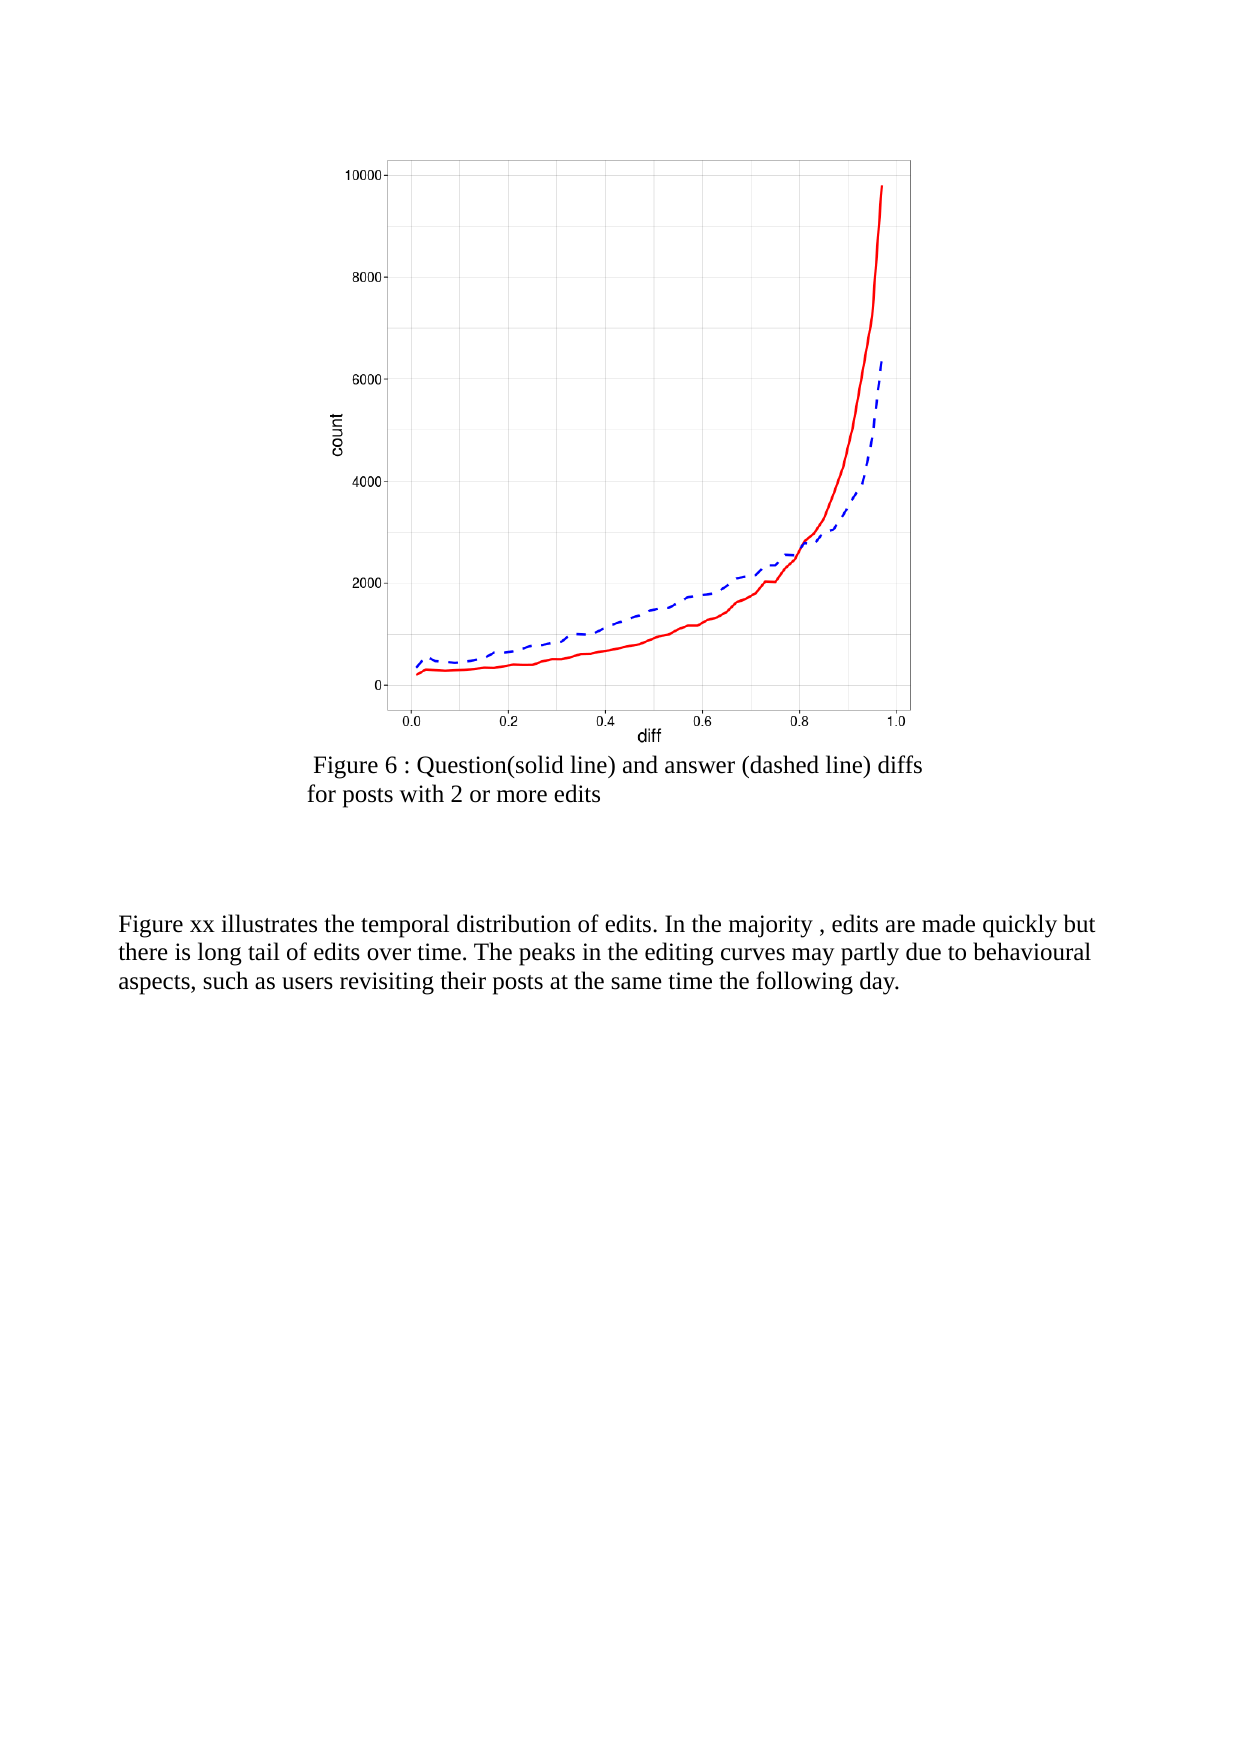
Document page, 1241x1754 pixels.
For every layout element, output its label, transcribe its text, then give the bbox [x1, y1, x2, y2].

text Figure 6 : Question(solid line) and answer (dashed line) diffs for posts with 2 or more edits [307, 750, 933, 807]
picture [320, 150, 920, 750]
text Figure xx illustrates the temporal distribution of edits. In the majority , edits are made quickly but there is long tail of edits over time. The peaks in the editing curves may partly due to behavioural aspects, such as users revisiting their posts at the same time the following day. [118, 909, 1122, 995]
